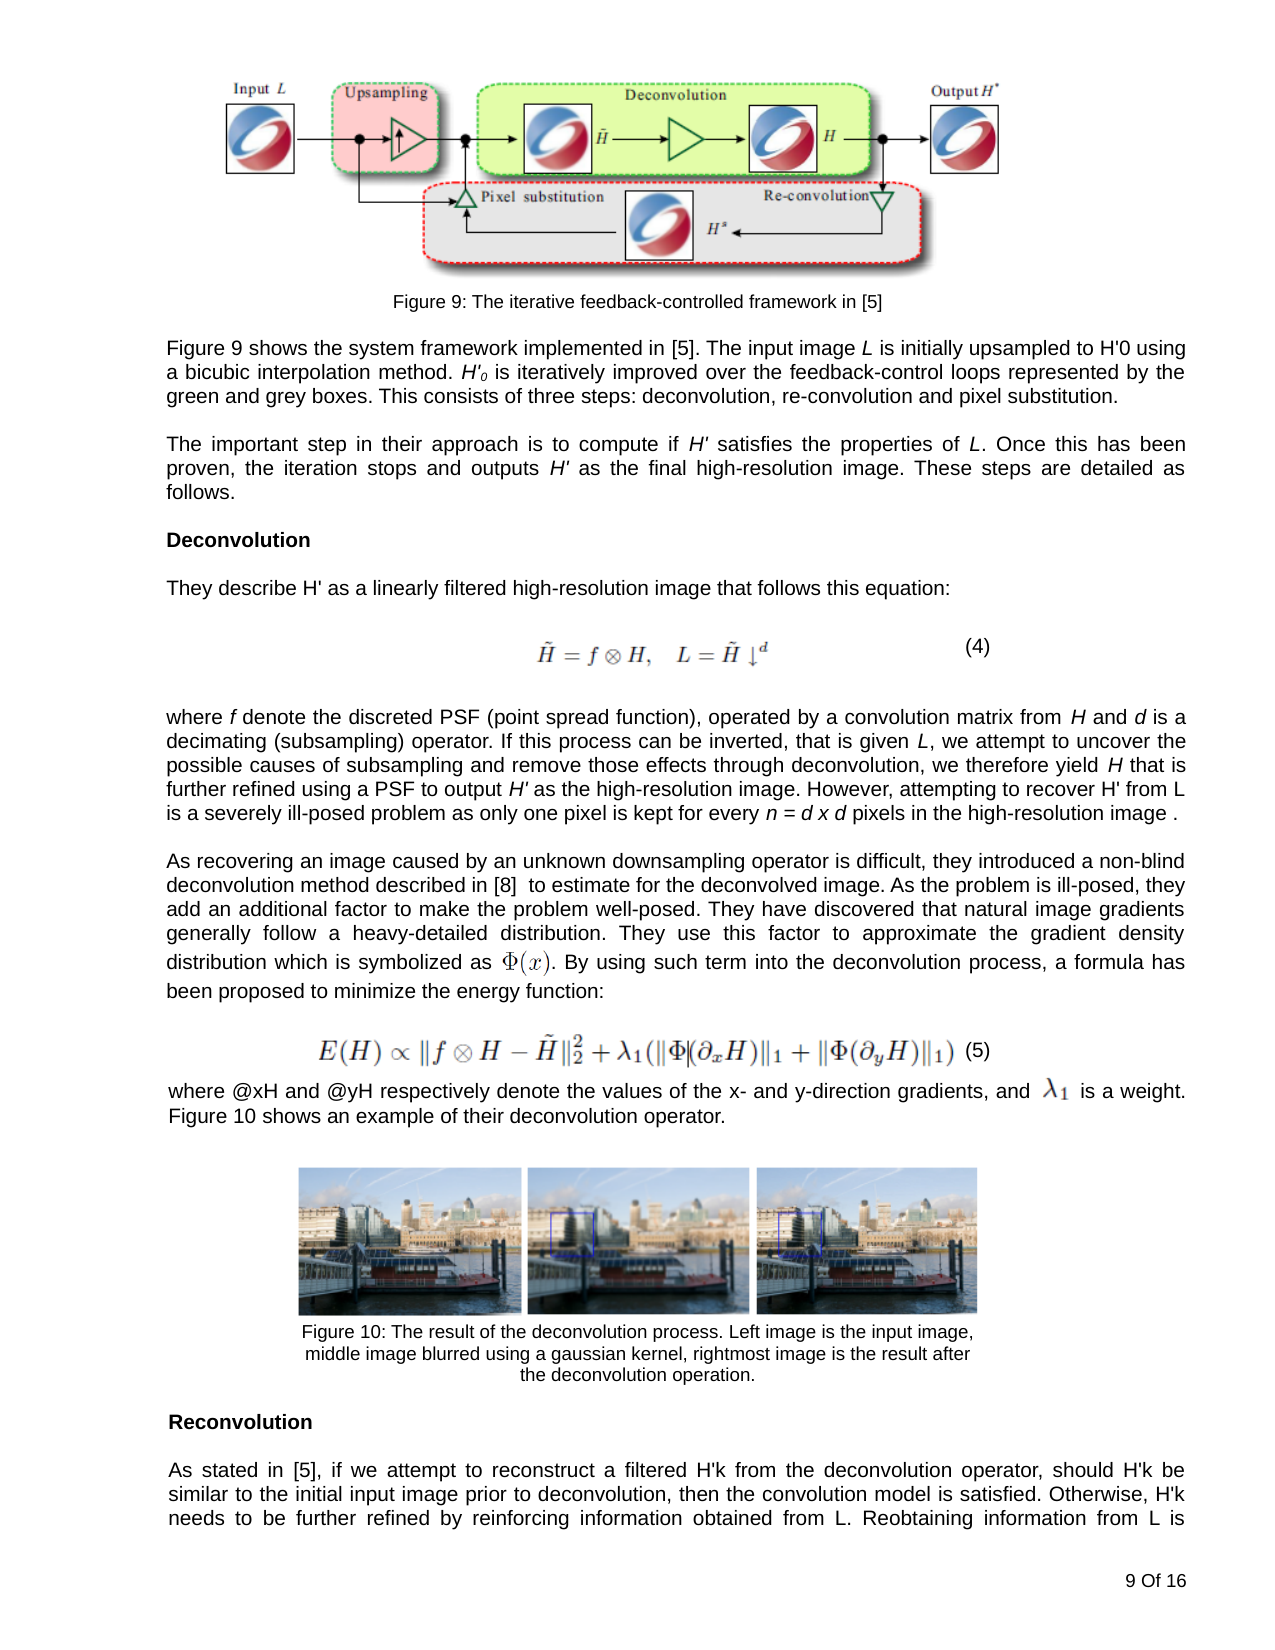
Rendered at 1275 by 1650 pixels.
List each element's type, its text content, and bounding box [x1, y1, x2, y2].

text Figure 9: The iterative feedback-controlled framework in [5] [211, 291, 1064, 312]
text where f denote the discreted PSF (point spread function), operated by a convolution matrix from H and d is a decimating (subsampling) operator. If this process can be inverted, that is given L, we attempt to uncover the possible causes of subsampling and remove those effects through deconvolution, we therefore yield H that is further refined using a PSF to output H' as the high-resolution image. However, attempting to recover H' from L is a severely ill-posed problem as only one pixel is kept for every n = d x d pixels in the high-resolution image . [166, 705, 1186, 825]
picture [318, 1028, 957, 1074]
text As stated in [5], if we attempt to reconstruct a filtered H'k from the deconvolution operator, should H'k be similar to the initial input image prior to deconvolution, then the convolution model is satisfied. Otherwise, H'k needs to be further refined by reinforcing information obtained from L. Reobtaining information from L is [168, 1458, 1186, 1529]
picture [290, 1165, 986, 1322]
text As recovering an image caused by an unknown downsampling operator is difficult, they introduced a non-blind deconvolution method described in [8] to estimate for the deconvolved image. As the problem is ill-posed, they add an additional factor to make the problem well-posed. They have discovered that natural image gradients generally follow a heavy-detailed distribution. They use this factor to approximate the gradient density distribution which is symbolized as . By using such term into the deconvolution process, a formula has been proposed to minimize the energy function: [166, 849, 1186, 1003]
text The important step in their approach is to compute if H' satisfies the properties of L. Once this has been proven, the iteration stops and outputs H' as the final high-resolution image. These steps are detailed as follows. [166, 432, 1186, 504]
picture [505, 623, 770, 681]
text Figure 9 shows the system framework implemented in [5]. The input image L is initially upsampled to H'0 using a bicubic interpolation method. H'0 is iteratively improved over the feedback-control loops represented by the green and grey boxes. This consists of three steps: deconvolution, re-convolution and pixel substitution. [166, 336, 1186, 408]
text Deconvolution [166, 528, 1186, 552]
text Reconvolution [168, 1410, 1186, 1434]
picture [1037, 1073, 1074, 1105]
text where @xH and @yH respectively denote the values of the x- and y-direction gradients, and is a weight. Figure 10 shows an example of their deconvolution operator. [168, 1028, 1186, 1128]
text They describe H' as a linearly filtered high-resolution image that follows this equation: [166, 576, 1186, 599]
text Figure 10: The result of the deconvolution process. Left image is the input image, middle image blurred using a gaussian kernel, rightmost image is the result after the deconvolution operation. [290, 1322, 985, 1386]
picture [500, 944, 551, 979]
picture [211, 71, 1064, 291]
